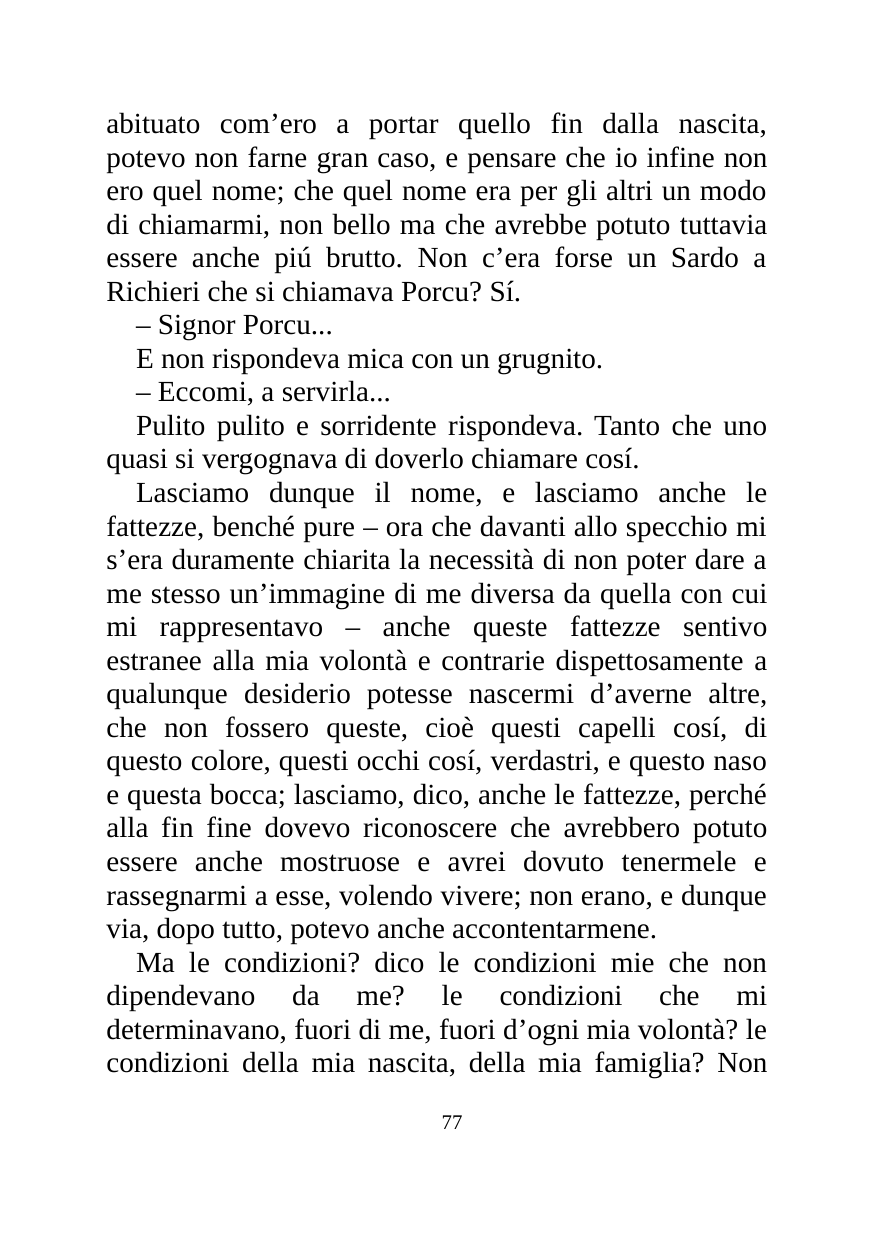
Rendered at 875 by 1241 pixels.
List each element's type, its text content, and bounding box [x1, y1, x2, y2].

text E non rispondeva mica con un grugnito. [106, 341, 768, 374]
text Pulito pulito e sorridente rispondeva. Tanto che uno quasi si vergognava di doverlo chiamare cosí. [106, 408, 768, 475]
text – Signor Porcu... [106, 307, 768, 341]
text Lasciamo dunque il nome, e lasciamo anche le fattezze, benché pure – ora che davanti allo specchio mi s’era duramente chiarita la necessità di non poter dare a me stesso un’immagine di me diversa da quella con cui mi rappresentavo – anche queste fattezze sentivo estranee alla mia volontà e contrarie dispettosamente a qualunque desiderio potesse nascermi d’averne altre, che non fossero queste, cioè questi capelli cosí, di questo colore, questi occhi cosí, verdastri, e questo naso e questa bocca; lasciamo, dico, anche le fattezze, perché alla fin fine dovevo riconoscere che avrebbero potuto essere anche mostruose e avrei dovuto tenermele e rassegnarmi a esse, volendo vivere; non erano, e dunque via, dopo tutto, potevo anche accontentarmene. [106, 475, 768, 945]
text – Eccomi, a servirla... [106, 374, 768, 408]
text abituato com’ero a portar quello fin dalla nascita, potevo non farne gran caso, e pensare che io infine non ero quel nome; che quel nome era per gli altri un modo di chiamarmi, non bello ma che avrebbe potuto tuttavia essere anche piú brutto. Non c’era forse un Sardo a Richieri che si chiamava Porcu? Sí. [106, 106, 768, 307]
text Ma le condizioni? dico le condizioni mie che non dipendevano da me? le condizioni che mi determinavano, fuori di me, fuori d’ogni mia volontà? le condizioni della mia nascita, della mia famiglia? Non [106, 945, 768, 1079]
